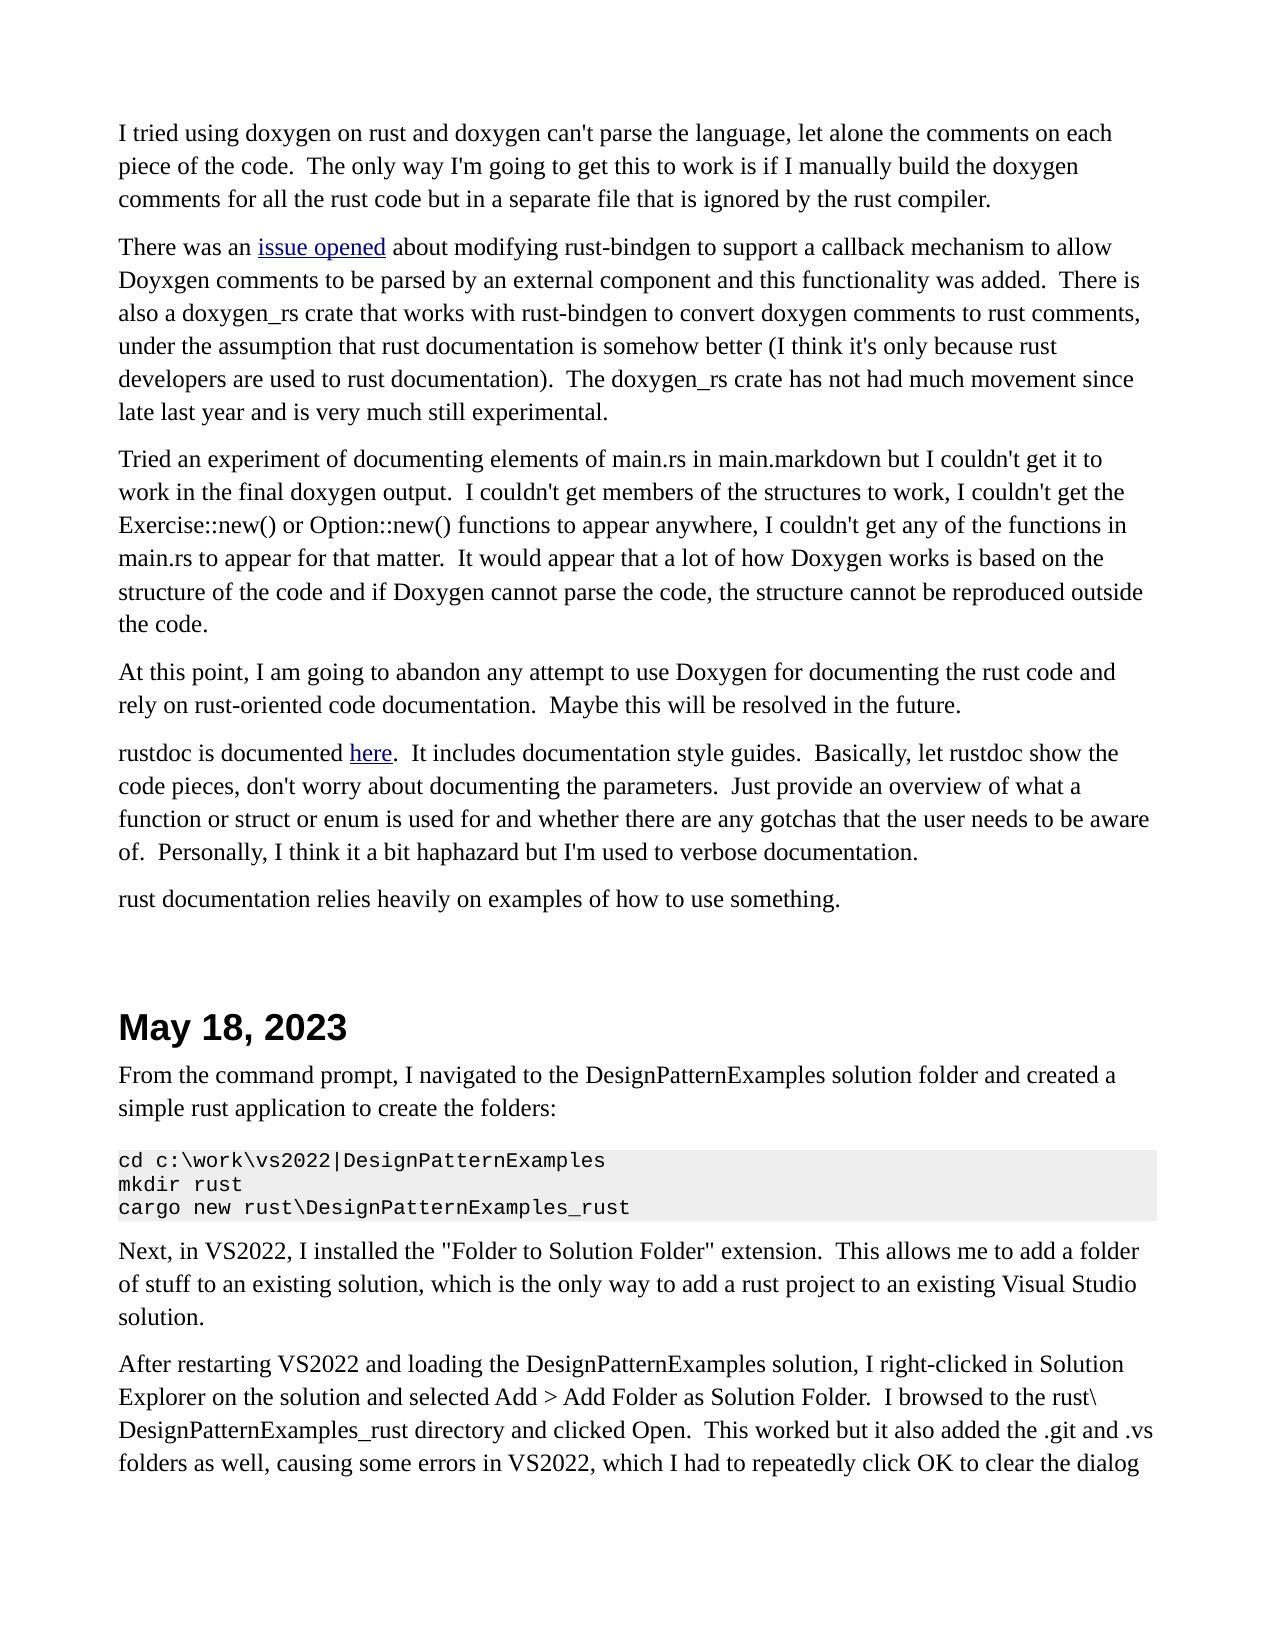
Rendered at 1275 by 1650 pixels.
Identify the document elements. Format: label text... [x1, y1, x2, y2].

text I tried using doxygen on rust and doxygen can't parse the language, let alone the comments on each piece of the code. The only way I'm going to get this to work is if I manually build the doxygen comments for all the rust code but in a separate file that is ignored by the rust compiler. [118, 118, 1157, 213]
text After restarting VS2022 and loading the DesignPatternExamples solution, I right-clicked in Solution Explorer on the solution and selected Add > Add Folder as Solution Folder. I browsed to the rust\DesignPatternExamples_rust directory and clicked Open. This worked but it also added the .git and .vs folders as well, causing some errors in VS2022, which I had to repeatedly click OK to clear the dialog [118, 1349, 1157, 1477]
text cargo new rust\DesignPatternExamples_rust [118, 1197, 1157, 1221]
text mkdir rust [118, 1173, 1157, 1197]
text From the command prompt, I navigated to the DesignPatternExamples solution folder and created a simple rust application to create the folders: [118, 1060, 1157, 1122]
text rust documentation relies heavily on examples of how to use something. [118, 884, 1157, 913]
subtitle May 18, 2023 [118, 1005, 1157, 1048]
text Tried an experiment of documenting elements of main.rs in main.markdown but I couldn't get it to work in the final doxygen output. I couldn't get members of the structures to work, I couldn't get the Exercise::new() or Option::new() functions to appear anywhere, I couldn't get any of the functions in main.rs to appear for that matter. It would appear that a lot of how Doxygen works is based on the structure of the code and if Doxygen cannot parse the code, the structure cannot be reproduced outside the code. [118, 444, 1157, 638]
text rustdoc is documented here. It includes documentation style guides. Basically, let rustdoc show the code pieces, don't worry about documenting the parameters. Just provide an overview of what a function or struct or enum is used for and whether there are any gotchas that the user needs to be aware of. Personally, I think it a bit haphazard but I'm used to verbose documentation. [118, 738, 1157, 866]
text There was an issue opened about modifying rust-bindgen to support a callback mechanism to allow Doyxgen comments to be parsed by an external component and this functionality was added. There is also a doxygen_rs crate that works with rust-bindgen to convert doxygen comments to rust comments, under the assumption that rust documentation is somehow better (I think it's only because rust developers are used to rust documentation). The doxygen_rs crate has not had much movement since late last year and is very much still experimental. [118, 232, 1157, 426]
text Next, in VS2022, I installed the "Folder to Solution Folder" extension. This allows me to add a folder of stuff to an existing solution, which is the only way to add a rust project to an existing Visual Studio solution. [118, 1236, 1157, 1331]
text At this point, I am going to abandon any attempt to use Doxygen for documenting the rust code and rely on rust-oriented code documentation. Maybe this will be resolved in the future. [118, 657, 1157, 719]
text cd c:\work\vs2022|DesignPatternExamples [118, 1150, 1157, 1173]
